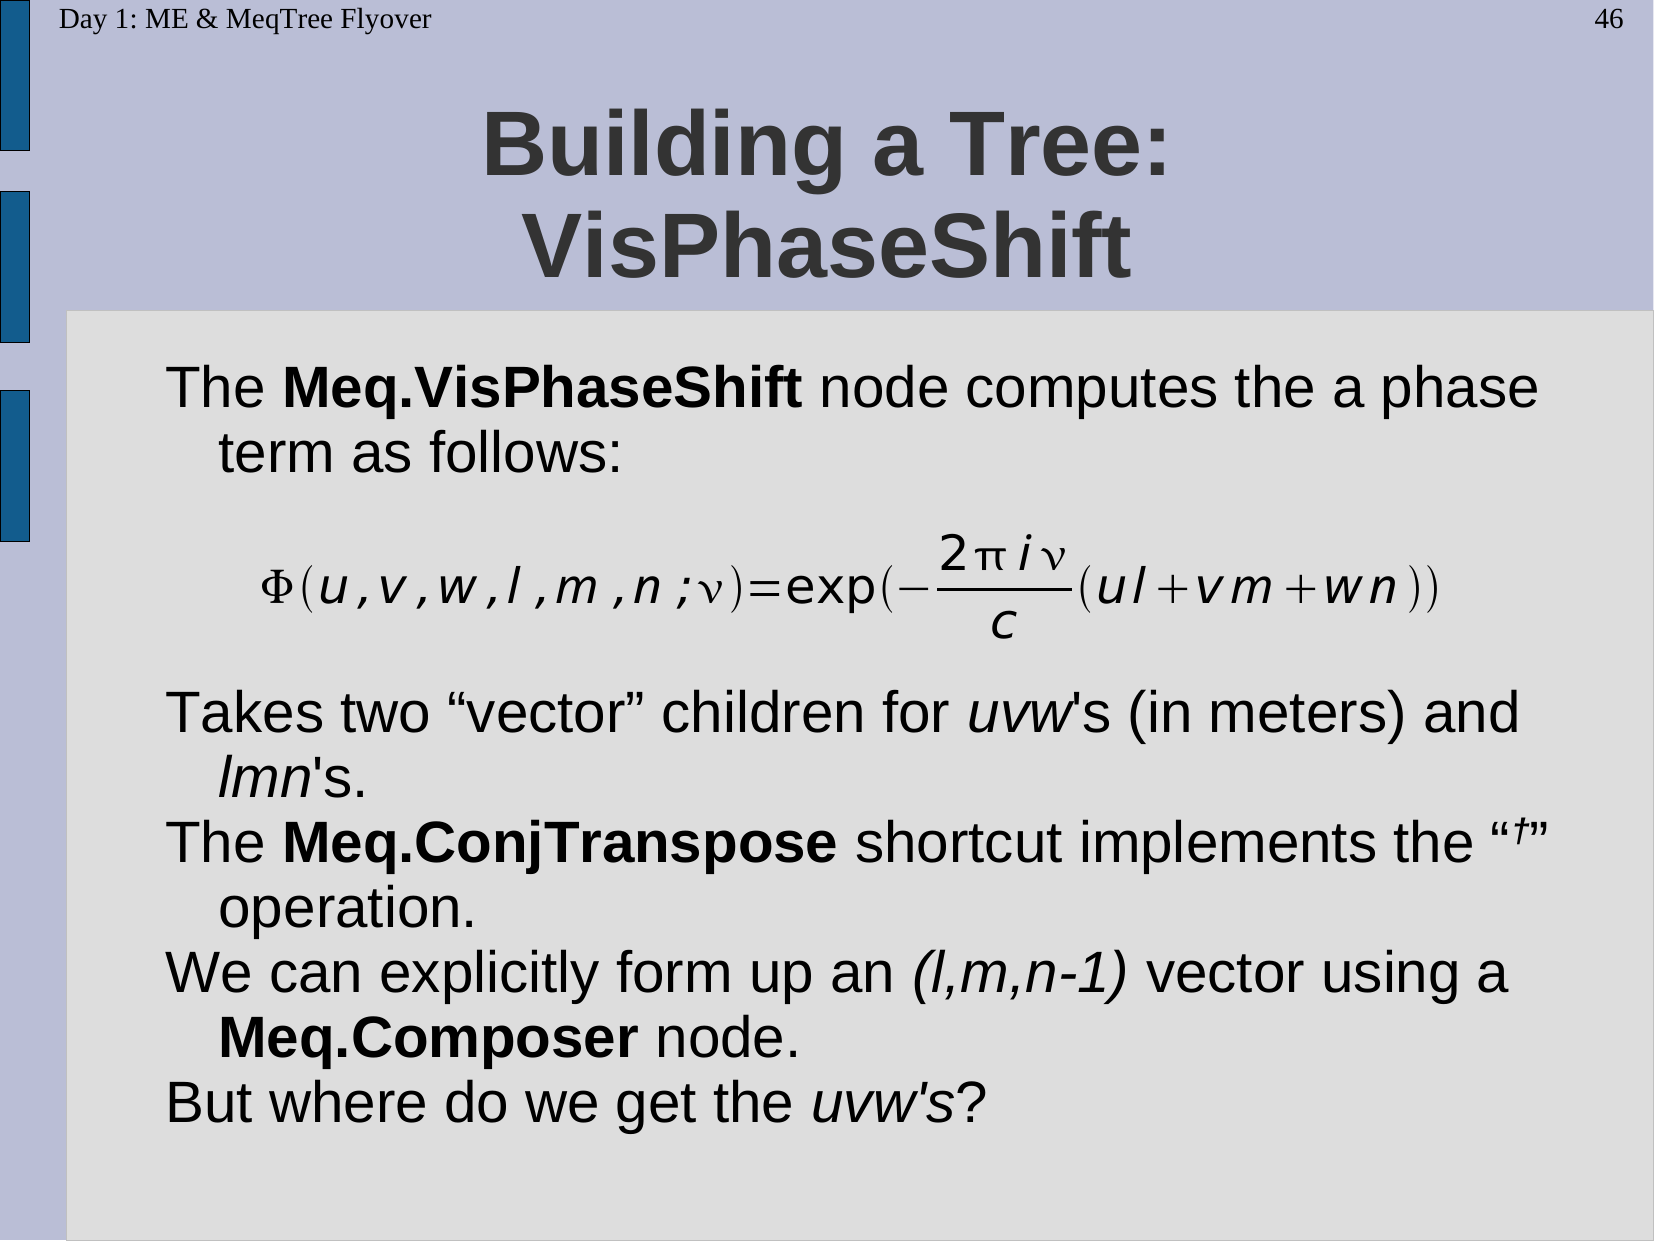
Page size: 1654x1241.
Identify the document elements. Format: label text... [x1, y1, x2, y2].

list The Meq.VisPhaseShift node computes the a phase term as follows: Takes two “vector” children for uvw's (in meters) and lmn's. The Meq.ConjTranspose shortcut implements the “†” operation. We can explicitly form up an (l,m,n-1) vector using a Meq.Composer node. But where do we get the uvw's? [147, 354, 1560, 1169]
title Building a Tree: VisPhaseShift [121, 87, 1534, 302]
chart [254, 521, 1447, 650]
